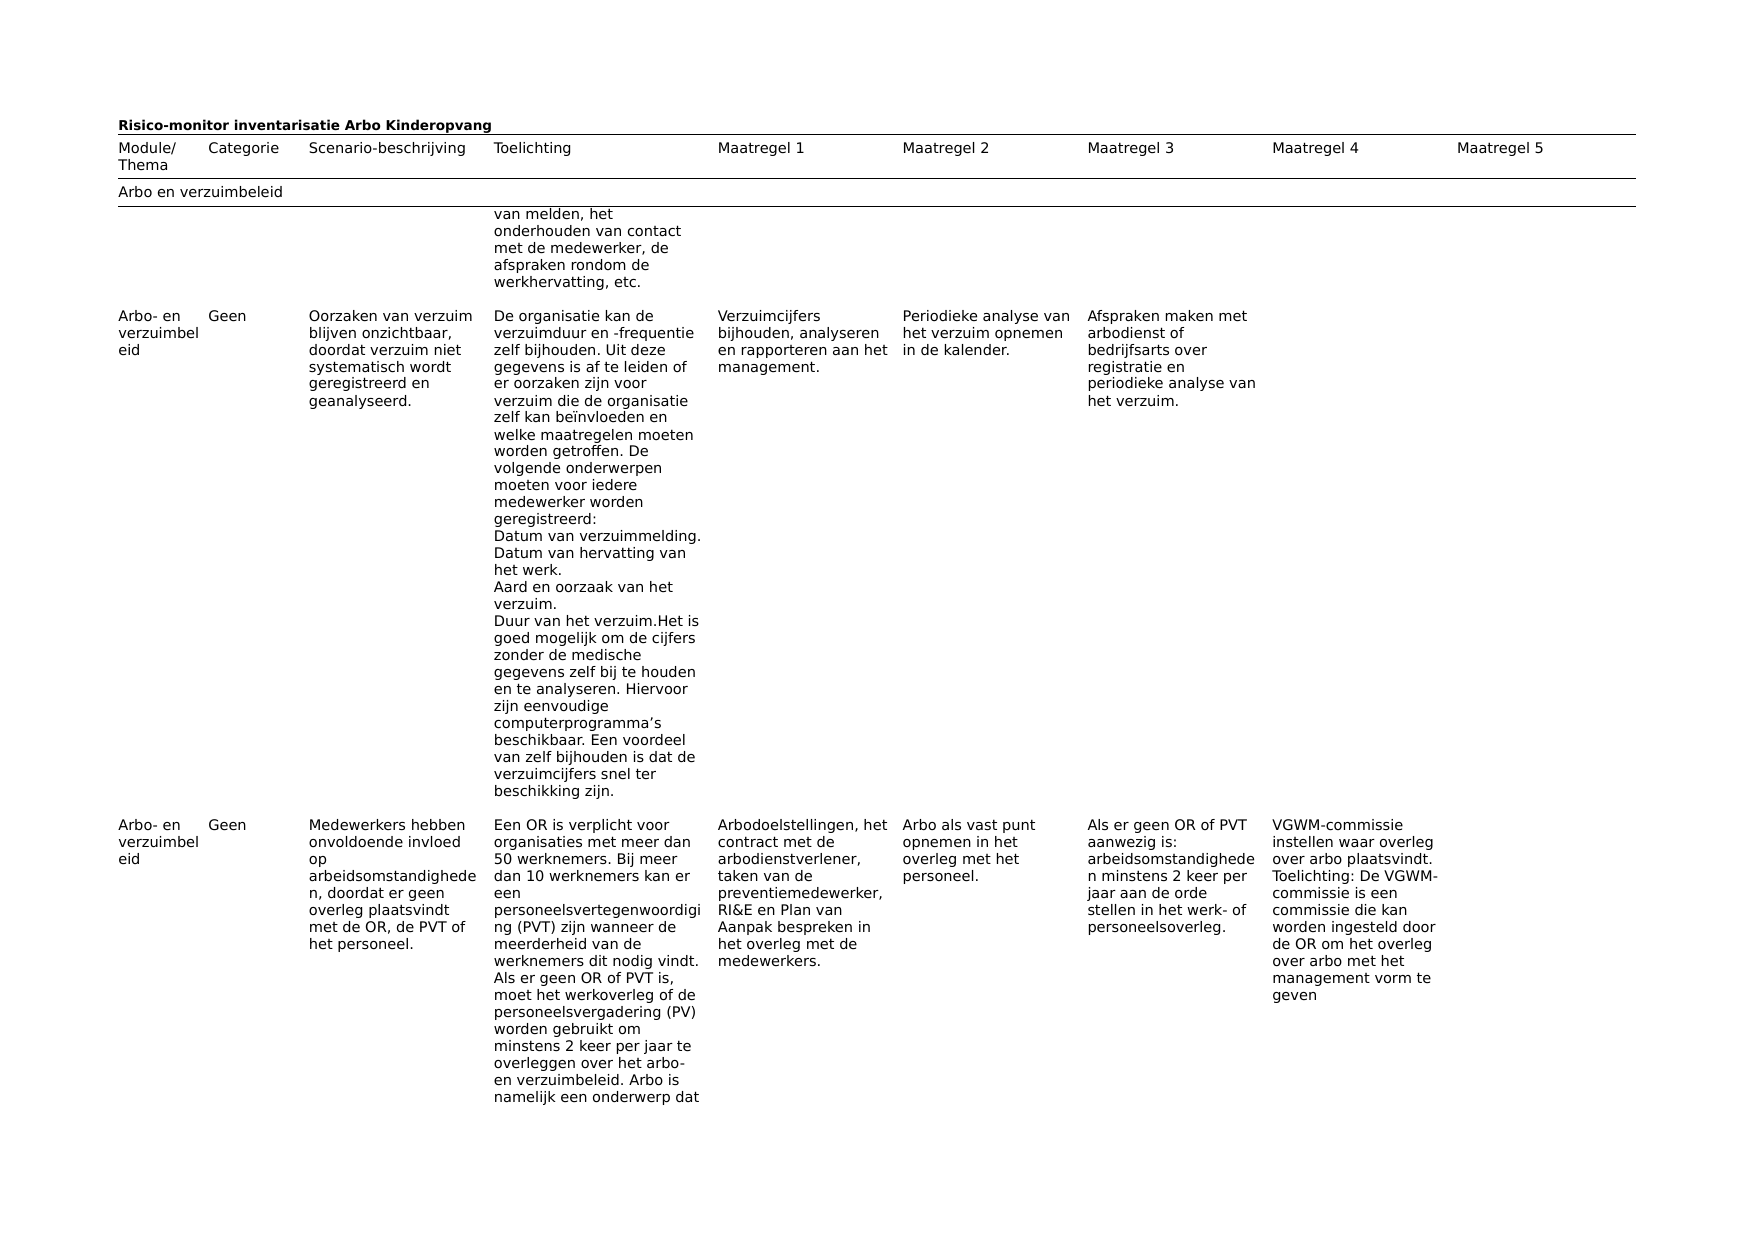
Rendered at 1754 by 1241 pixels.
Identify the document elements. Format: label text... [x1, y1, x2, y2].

table_cell [488, 291, 712, 307]
table_cell [1081, 207, 1266, 291]
table_cell [488, 800, 712, 817]
table_cell [202, 800, 303, 817]
table_cell [303, 207, 488, 291]
table_cell Maatregel 2 [896, 135, 1081, 178]
table_cell [896, 800, 1081, 817]
table_cell Geen [202, 308, 303, 800]
table_cell [1451, 207, 1636, 291]
table_cell [202, 207, 303, 291]
table_cell Afspraken maken met arbodienst of bedrijfsarts over registratie en periodieke analyse van het verzuim. [1081, 308, 1266, 800]
table_cell Maatregel 4 [1266, 135, 1451, 178]
table_cell Een OR is verplicht voor organisaties met meer dan 50 werknemers. Bij meer dan 10 werknemers kan er een personeelsvertegenwoordiging (PVT) zijn wanneer de meerderheid van de werknemers dit nodig vindt. Als er geen OR of PVT is, moet het werkoverleg of de personeelsvergadering (PV) worden gebruikt om minstens 2 keer per jaar te overleggen over het arbo- en verzuimbeleid. Arbo is namelijk een onderwerp dat [488, 817, 712, 1106]
table_cell Scenario-beschrijving [303, 135, 488, 178]
table_cell Maatregel 1 [712, 135, 896, 178]
table_cell Periodieke analyse van het verzuim opnemen in de kalender. [896, 308, 1081, 800]
table_cell Arbodoelstellingen, het contract met de arbodienstverlener, taken van de preventiemedewerker, RI&E en Plan van Aanpak bespreken in het overleg met de medewerkers. [712, 817, 896, 1106]
table_cell [118, 291, 202, 307]
table_cell Arbo- en verzuimbeleid [118, 817, 202, 1106]
table_cell Als er geen OR of PVT aanwezig is: arbeidsomstandigheden minstens 2 keer per jaar aan de orde stellen in het werk- of personeelsoverleg. [1081, 817, 1266, 1106]
table_cell [118, 207, 202, 291]
table_cell VGWM-commissie instellen waar overleg over arbo plaatsvindt. Toelichting: De VGWM-commissie is een commissie die kan worden ingesteld door de OR om het overleg over arbo met het management vorm te geven [1266, 817, 1451, 1106]
table_cell [303, 800, 488, 817]
table_cell van melden, het onderhouden van contact met de medewerker, de afspraken rondom de werkhervatting, etc. [488, 207, 712, 291]
table_cell Arbo- en verzuimbeleid [118, 308, 202, 800]
table_cell [1451, 800, 1636, 817]
table_cell [896, 291, 1081, 307]
table_cell Categorie [202, 135, 303, 178]
table_cell [118, 800, 202, 817]
table_cell [712, 291, 896, 307]
table_cell [1266, 291, 1451, 307]
table_cell [1451, 308, 1636, 800]
table_cell [303, 291, 488, 307]
table_cell Geen [202, 817, 303, 1106]
table_cell [1451, 291, 1636, 307]
table_cell [1266, 308, 1451, 800]
table_cell [712, 207, 896, 291]
table_cell Arbo en verzuimbeleid [118, 179, 1451, 206]
table_cell [202, 291, 303, 307]
table_cell Module/Thema [118, 135, 202, 178]
table_cell [1451, 817, 1636, 1106]
table_cell Verzuimcijfers bijhouden, analyseren en rapporteren aan het management. [712, 308, 896, 800]
table_cell [712, 800, 896, 817]
table_cell Maatregel 3 [1081, 135, 1266, 178]
table_cell Maatregel 5 [1451, 135, 1636, 178]
table_cell [896, 207, 1081, 291]
table_cell Oorzaken van verzuim blijven onzichtbaar, doordat verzuim niet systematisch wordt geregistreerd en geanalyseerd. [303, 308, 488, 800]
table_cell Arbo als vast punt opnemen in het overleg met het personeel. [896, 817, 1081, 1106]
table_cell Toelichting [488, 135, 712, 178]
table_cell [1451, 179, 1636, 206]
table_cell [1266, 207, 1451, 291]
table_header Risico-monitor inventarisatie Arbo Kinderopvang [118, 118, 1636, 134]
table_cell [1081, 291, 1266, 307]
table_cell [1266, 800, 1451, 817]
table_cell De organisatie kan de verzuimduur en -frequentie zelf bijhouden. Uit deze gegevens is af te leiden of er oorzaken zijn voor verzuim die de organisatie zelf kan beïnvloeden en welke maatregelen moeten worden getroffen. De volgende onderwerpen moeten voor iedere medewerker worden geregistreerd: Datum van verzuimmelding. Datum van hervatting van het werk. Aard en oorzaak van het verzuim. Duur van het verzuim.Het is goed mogelijk om de cijfers zonder de medische gegevens zelf bij te houden en te analyseren. Hiervoor zijn eenvoudige computerprogramma’s beschikbaar. Een voordeel van zelf bijhouden is dat de verzuimcijfers snel ter beschikking zijn. [488, 308, 712, 800]
table_cell [1081, 800, 1266, 817]
table_cell Medewerkers hebben onvoldoende invloed op arbeidsomstandigheden, doordat er geen overleg plaatsvindt met de OR, de PVT of het personeel. [303, 817, 488, 1106]
